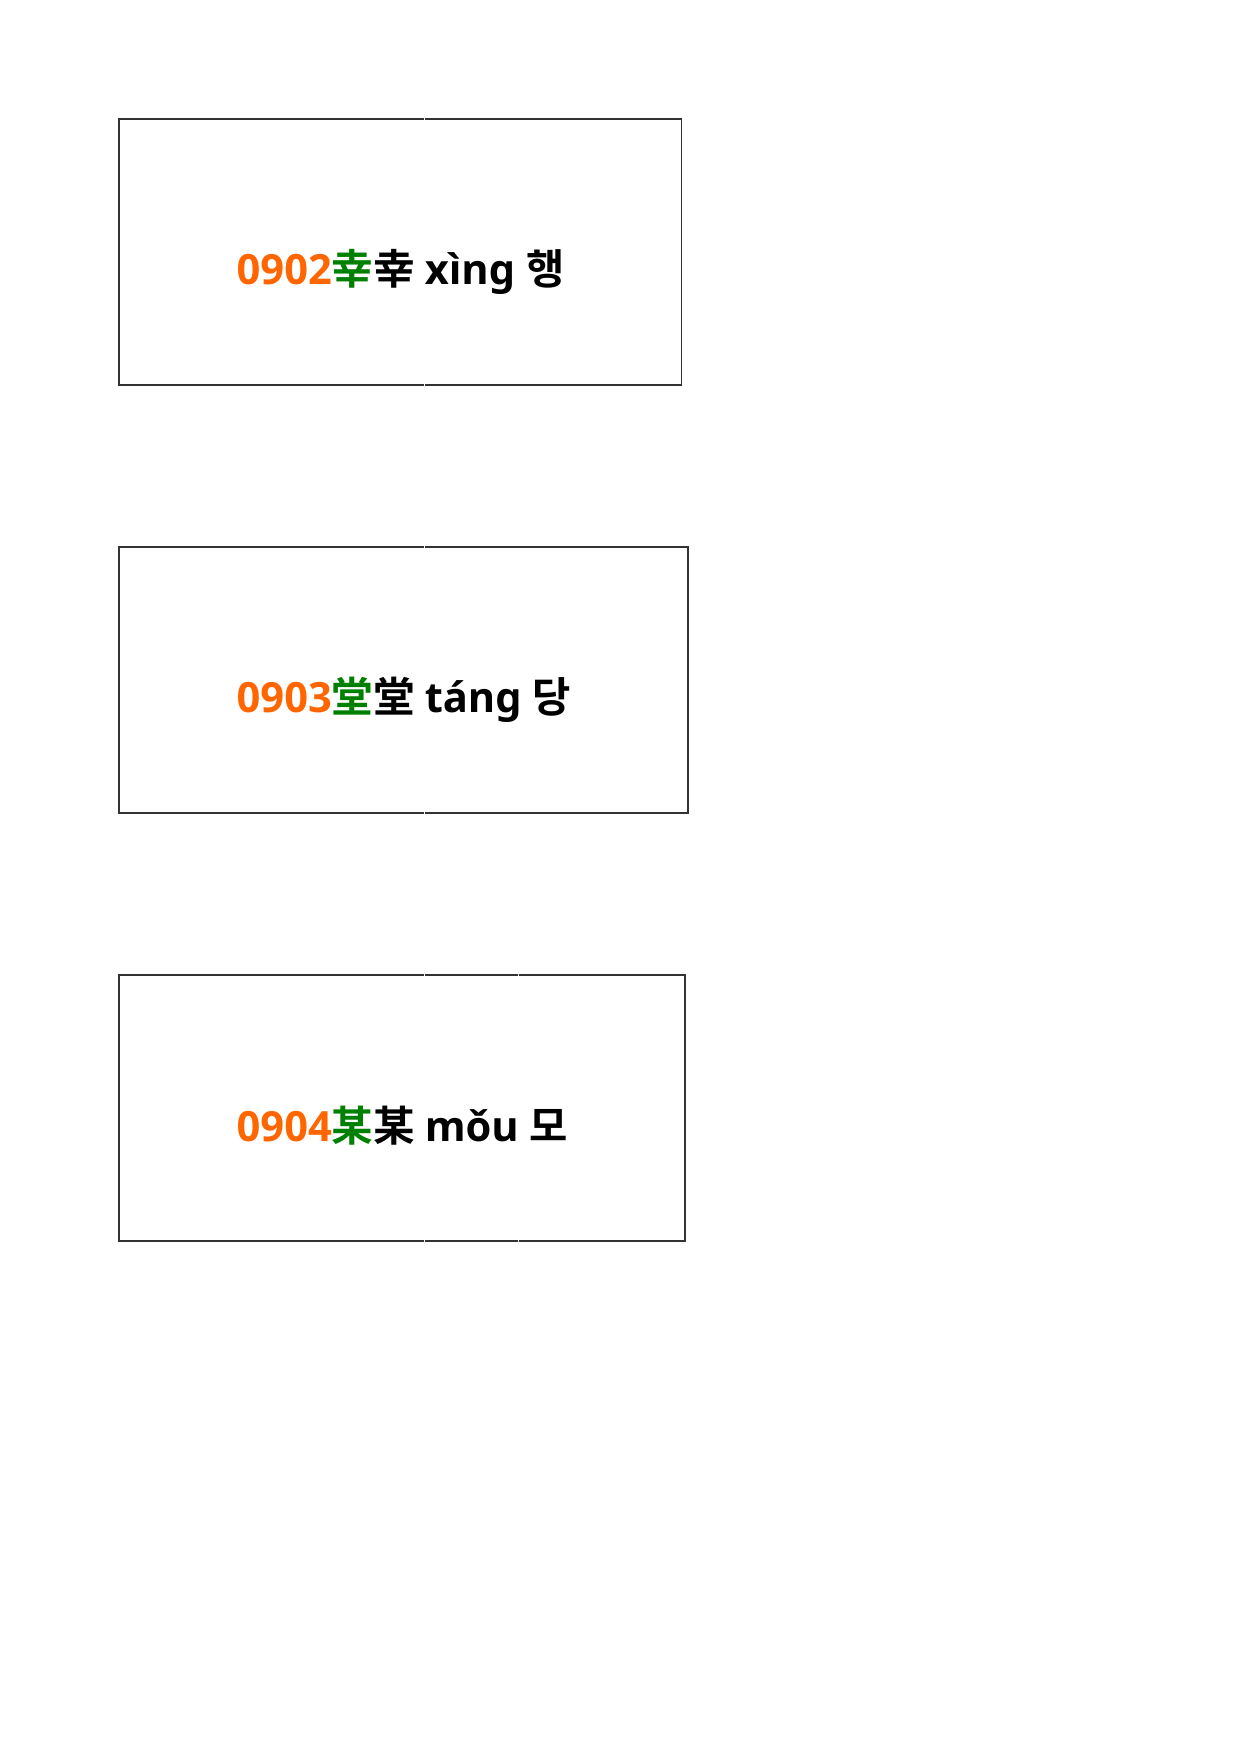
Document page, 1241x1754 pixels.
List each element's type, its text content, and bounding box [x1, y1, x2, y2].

text [682, 118, 1122, 386]
text 0903堂堂 táng 당 [120, 547, 687, 813]
text 0904某某 mǒu 모 [120, 975, 684, 1241]
text [689, 546, 1122, 814]
text [686, 974, 1122, 1242]
text 0902幸幸 xìng 행 [120, 119, 681, 385]
